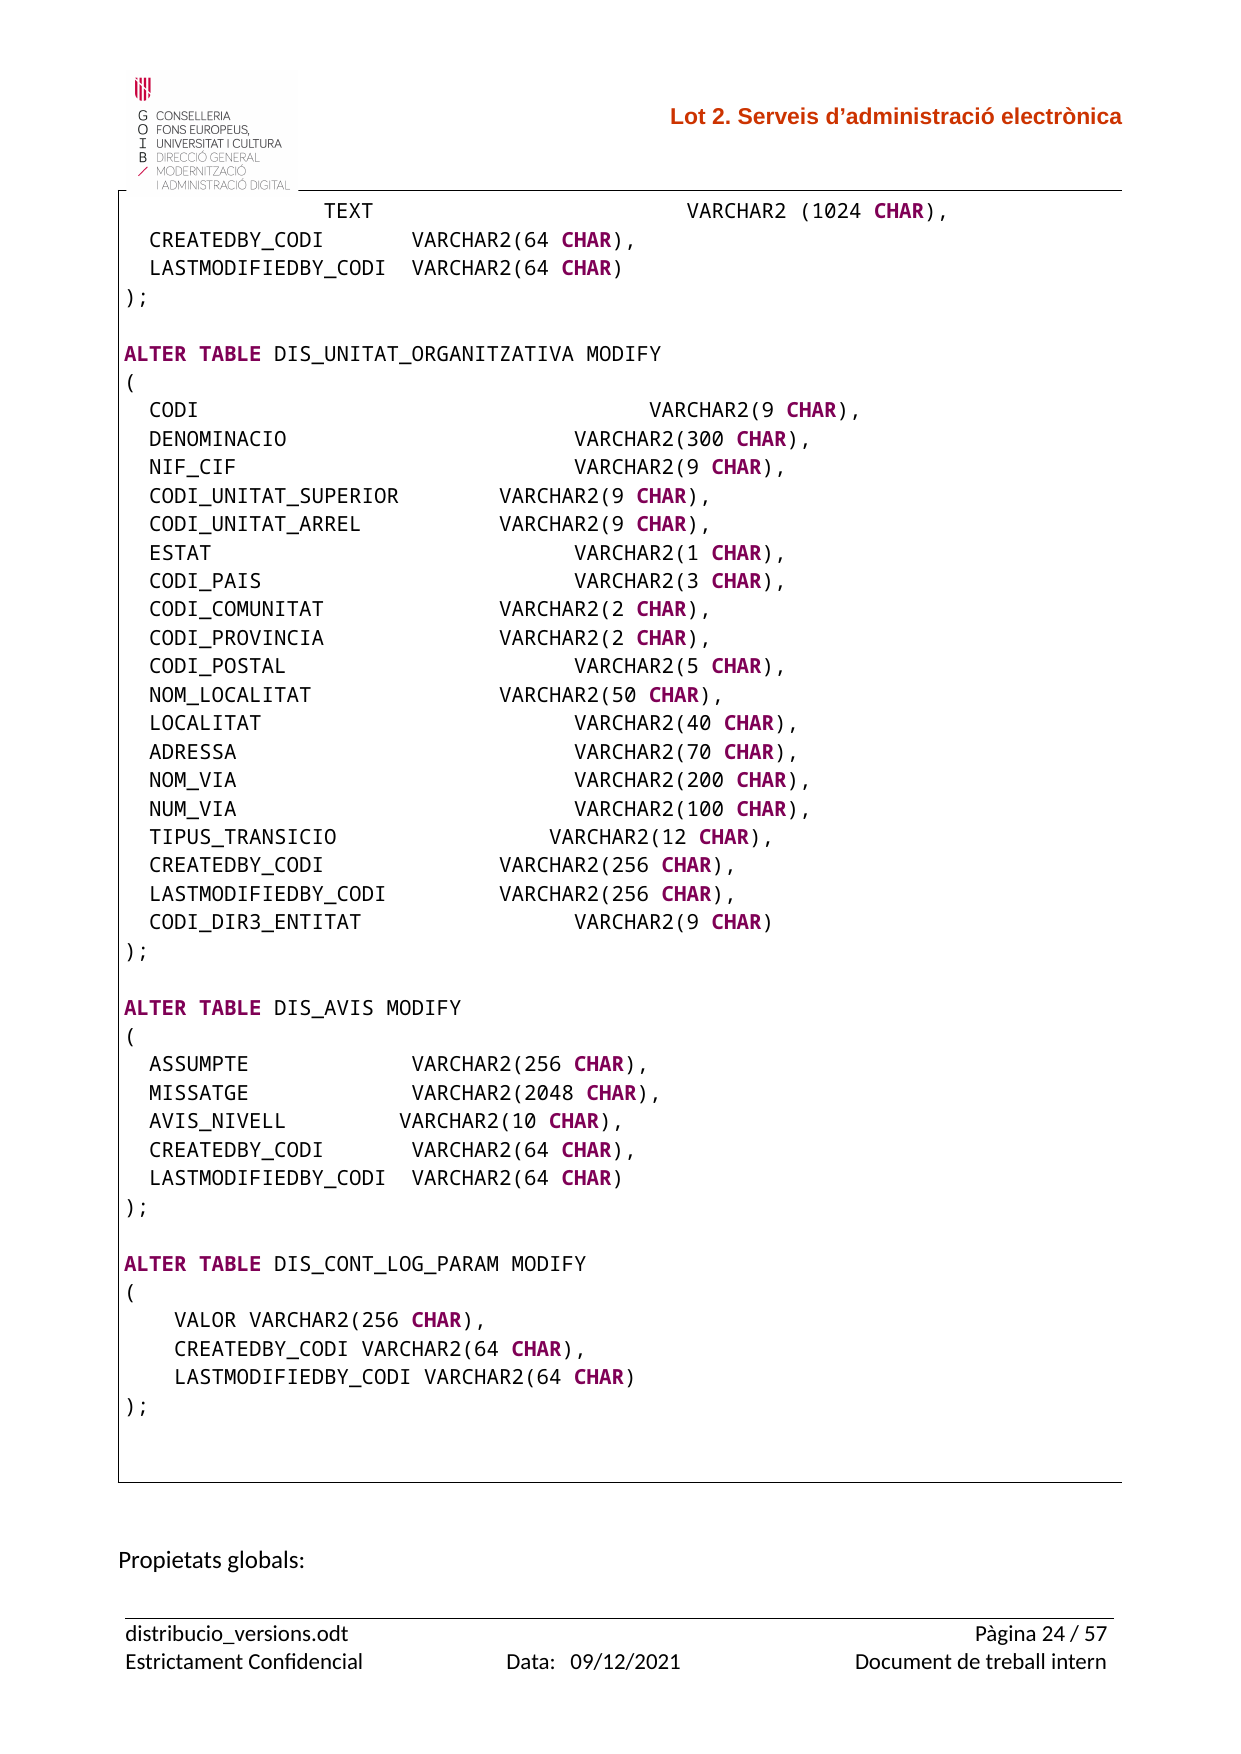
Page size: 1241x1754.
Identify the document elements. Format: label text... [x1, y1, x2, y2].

picture [126, 70, 299, 197]
table_header TEXT VARCHAR2 (1024 CHAR), CREATEDBY_CODI VARCHAR2(64 CHAR), LASTMODIFIEDBY_CODI VARCHAR2(64 CHAR) ); ALTER TABLE DIS_UNITAT_ORGANITZATIVA MODIFY ( CODI VARCHAR2(9 CHAR), DENOMINACIO VARCHAR2(300 CHAR), NIF_CIF VARCHAR2(9 CHAR), CODI_UNITAT_SUPERIOR VARCHAR2(9 CHAR), CODI_UNITAT_ARREL VARCHAR2(9 CHAR), ESTAT VARCHAR2(1 CHAR), CODI_PAIS VARCHAR2(3 CHAR), CODI_COMUNITAT VARCHAR2(2 CHAR), CODI_PROVINCIA VARCHAR2(2 CHAR), CODI_POSTAL VARCHAR2(5 CHAR), NOM_LOCALITAT VARCHAR2(50 CHAR), LOCALITAT VARCHAR2(40 CHAR), ADRESSA VARCHAR2(70 CHAR), NOM_VIA VARCHAR2(200 CHAR), NUM_VIA VARCHAR2(100 CHAR), TIPUS_TRANSICIO VARCHAR2(12 CHAR), CREATEDBY_CODI VARCHAR2(256 CHAR), LASTMODIFIEDBY_CODI VARCHAR2(256 CHAR), CODI_DIR3_ENTITAT VARCHAR2(9 CHAR) ); ALTER TABLE DIS_AVIS MODIFY ( ASSUMPTE VARCHAR2(256 CHAR), MISSATGE VARCHAR2(2048 CHAR), AVIS_NIVELL VARCHAR2(10 CHAR), CREATEDBY_CODI VARCHAR2(64 CHAR), LASTMODIFIEDBY_CODI VARCHAR2(64 CHAR) ); ALTER TABLE DIS_CONT_LOG_PARAM MODIFY ( VALOR VARCHAR2(256 CHAR), CREATEDBY_CODI VARCHAR2(64 CHAR), LASTMODIFIEDBY_CODI VARCHAR2(64 CHAR) ); [119, 191, 1122, 1482]
text Propietats globals: [118, 1544, 1122, 1574]
